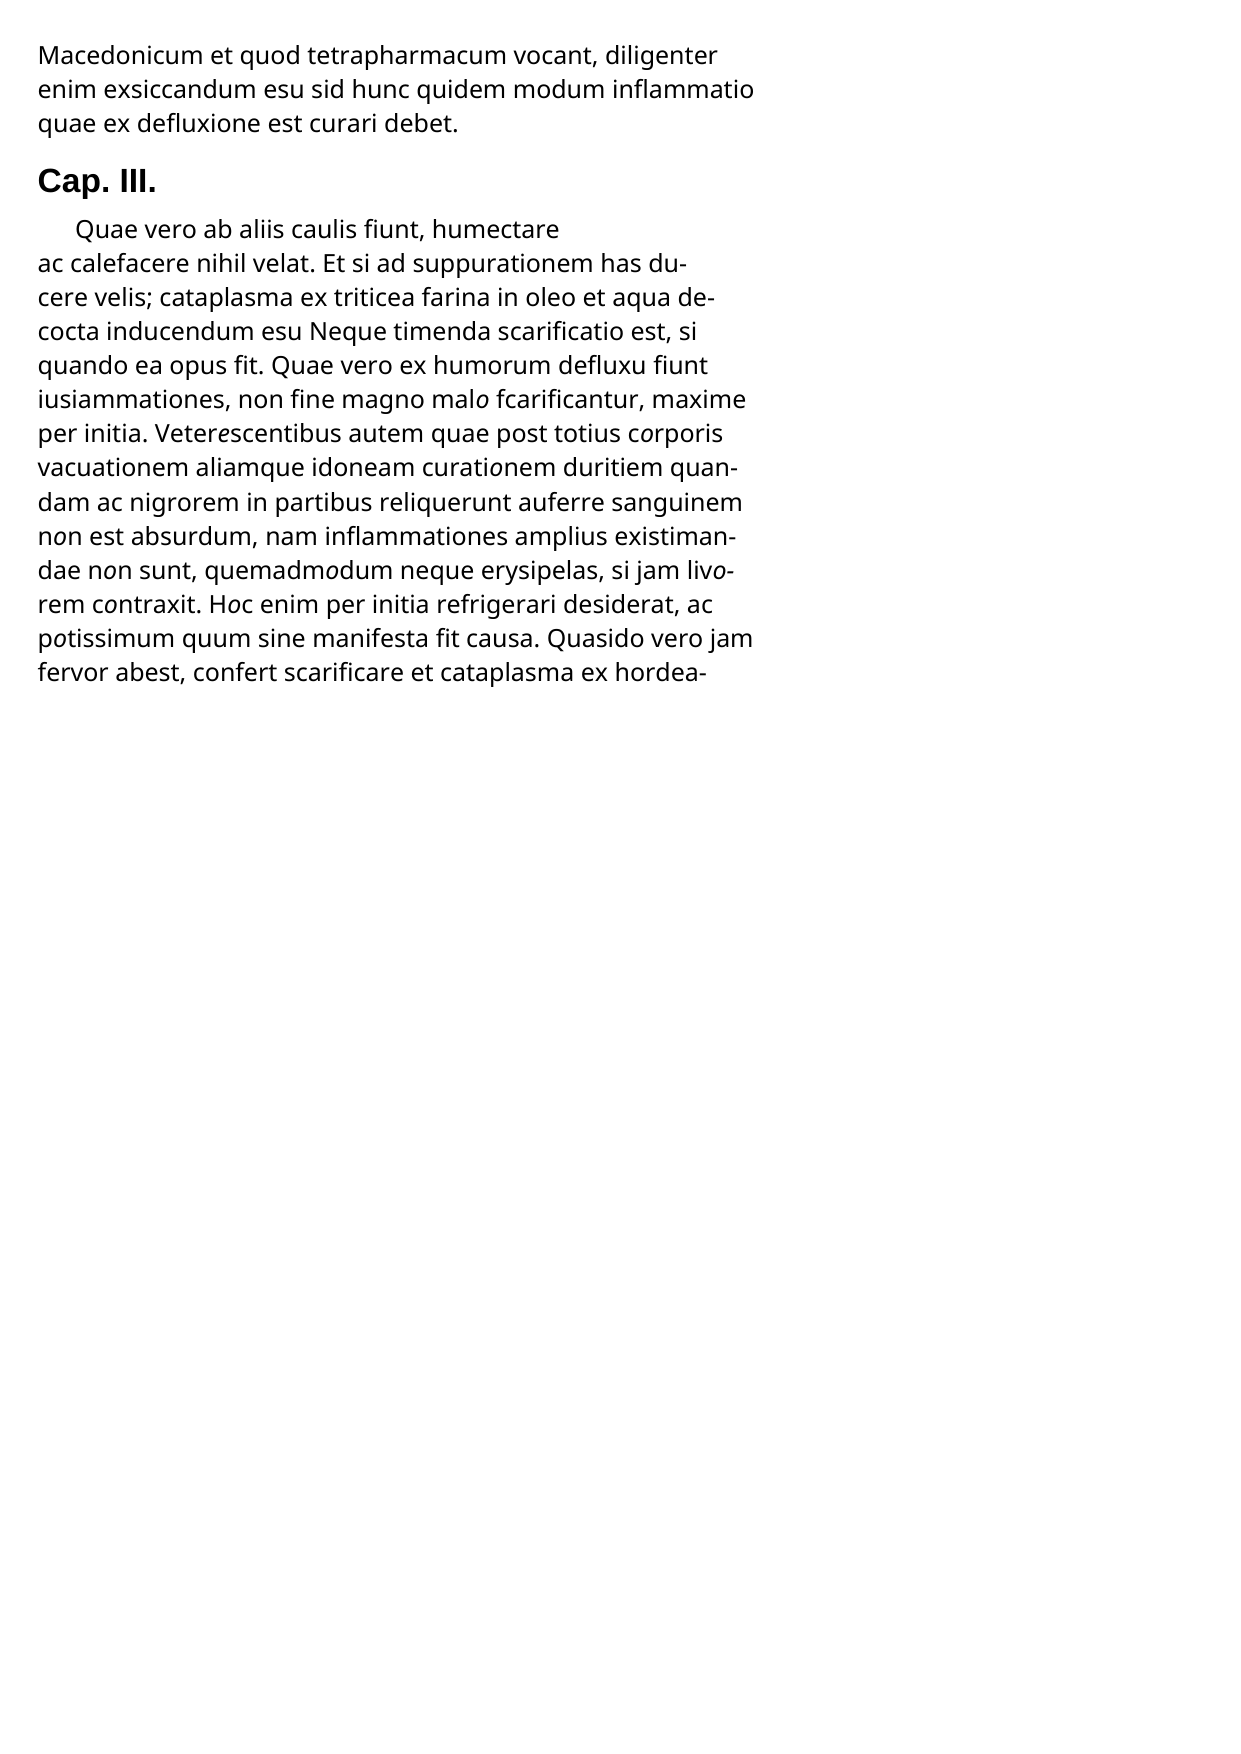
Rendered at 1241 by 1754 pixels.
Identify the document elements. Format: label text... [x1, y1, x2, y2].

subtitle Cap. III. [37, 161, 1203, 199]
text Quae vero ab aliis caulis fiunt, humectare ac calefacere nihil velat. Et si ad suppurationem has du- cere velis; cataplasma ex triticea farina in oleo et aqua de- cocta inducendum esu Neque timenda scarificatio est, si quando ea opus fit. Quae vero ex humorum defluxu fiunt iusiammationes, non fine magno malo fcarificantur, maxime per initia. Veterescentibus autem quae post totius corporis vacuationem aliamque idoneam curationem duritiem quan- dam ac nigrorem in partibus reliquerunt auferre sanguinem non est absurdum, nam inflammationes amplius existiman- dae non sunt, quemadmodum neque erysipelas, si jam livo- rem contraxit. Hoc enim per initia refrigerari desiderat, ac potissimum quum sine manifesta fit causa. Quasido vero jam fervor abest, confert scarificare et cataplasma ex hordea- [37, 212, 1203, 688]
text Macedonicum et quod tetrapharmacum vocant, diligenter enim exsiccandum esu sid hunc quidem modum inflammatio quae ex defluxione est curari debet. [37, 37, 1203, 140]
